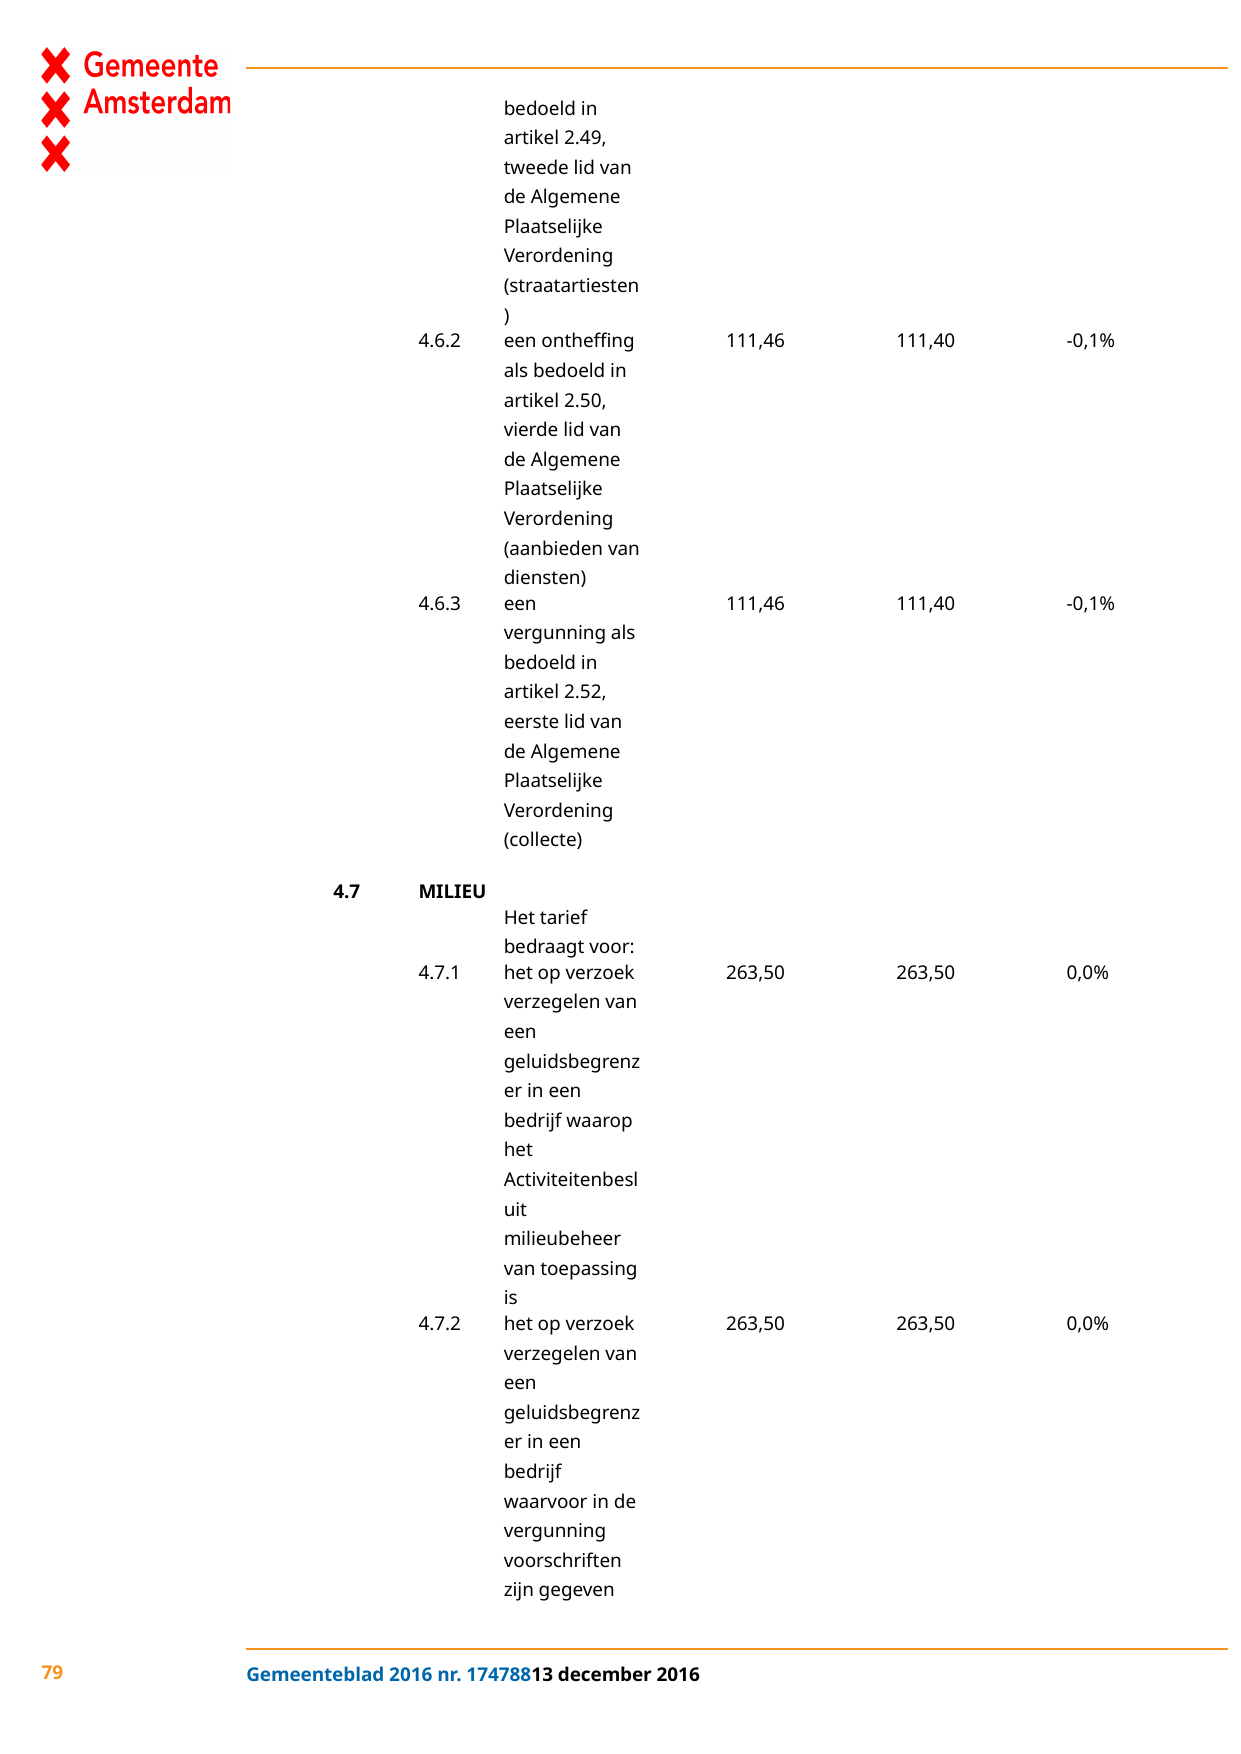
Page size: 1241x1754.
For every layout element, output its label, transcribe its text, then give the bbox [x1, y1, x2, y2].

table_cell [248, 1310, 333, 1602]
table_cell [248, 959, 333, 1310]
table_cell [418, 904, 503, 959]
table_cell -0,1% [1066, 328, 1152, 590]
table_cell 263,50 [896, 1310, 981, 1602]
table_cell 111,46 [726, 590, 811, 852]
table_cell [248, 95, 333, 328]
table_cell [248, 590, 333, 852]
table_cell [811, 904, 896, 959]
table_cell bedoeld in artikel 2.49, tweede lid van de Algemene Plaatselijke Verordening (straatartiesten) [504, 95, 641, 328]
table_cell [726, 95, 811, 328]
table_cell [811, 853, 896, 878]
table_cell [248, 904, 333, 959]
table_cell [811, 590, 896, 852]
table_cell [641, 95, 726, 328]
table_cell [641, 878, 726, 904]
table_cell [726, 878, 811, 904]
table_cell [504, 853, 641, 878]
table_cell [333, 95, 418, 328]
table_cell [1066, 853, 1152, 878]
table_cell 4.7.1 [418, 959, 503, 1310]
table_cell [811, 1310, 896, 1602]
table_cell [641, 328, 726, 590]
table_cell het op verzoek verzegelen van een geluidsbegrenzer in een bedrijf waarop het Activiteitenbesluit milieubeheer van toepassing is [504, 959, 641, 1310]
table_cell -0,1% [1066, 590, 1152, 852]
table_cell [333, 328, 418, 590]
table_cell [333, 1310, 418, 1602]
table_cell [641, 959, 726, 1310]
table_cell [726, 853, 811, 878]
table_cell [896, 853, 981, 878]
table_cell [811, 959, 896, 1310]
table_cell [726, 904, 811, 959]
table_cell [981, 1310, 1066, 1602]
table_cell een vergunning als bedoeld in artikel 2.52, eerste lid van de Algemene Plaatselijke Verordening (collecte) [504, 590, 641, 852]
table_cell [333, 904, 418, 959]
table_cell [981, 878, 1066, 904]
picture [41, 47, 231, 172]
table_cell Het tarief bedraagt voor: [504, 904, 641, 959]
table_cell [641, 590, 726, 852]
table_cell [1066, 904, 1152, 959]
table_cell het op verzoek verzegelen van een geluidsbegrenzer in een bedrijf waarvoor in de vergunning voorschriften zijn gegeven [504, 1310, 641, 1602]
table_cell [811, 95, 896, 328]
table_cell [896, 904, 981, 959]
table_cell [333, 590, 418, 852]
table_cell [811, 878, 896, 904]
table_cell [896, 878, 981, 904]
table_cell 0,0% [1066, 959, 1152, 1310]
table_cell MILIEU [418, 878, 641, 904]
table_cell [896, 95, 981, 328]
table_cell 4.6.2 [418, 328, 503, 590]
table_cell [1066, 95, 1152, 328]
table_cell [248, 878, 333, 904]
table_cell [811, 328, 896, 590]
table_cell 111,40 [896, 328, 981, 590]
table_cell [981, 853, 1066, 878]
table_cell [248, 328, 333, 590]
table_cell [248, 853, 333, 878]
table_cell [418, 95, 503, 328]
table_cell 4.6.3 [418, 590, 503, 852]
table_cell [981, 904, 1066, 959]
table_cell [981, 959, 1066, 1310]
table_cell 263,50 [726, 959, 811, 1310]
table_cell [981, 95, 1066, 328]
table_cell 111,46 [726, 328, 811, 590]
table_cell 4.7 [333, 878, 418, 904]
table_cell 4.7.2 [418, 1310, 503, 1602]
table_cell 111,40 [896, 590, 981, 852]
table_cell [1066, 878, 1152, 904]
table_cell [333, 959, 418, 1310]
table_cell een ontheffing als bedoeld in artikel 2.50, vierde lid van de Algemene Plaatselijke Verordening (aanbieden van diensten) [504, 328, 641, 590]
table_cell 263,50 [896, 959, 981, 1310]
table_cell [333, 853, 418, 878]
table_cell [641, 1310, 726, 1602]
table_cell [641, 853, 726, 878]
table_cell [641, 904, 726, 959]
table_cell 0,0% [1066, 1310, 1152, 1602]
table_cell 263,50 [726, 1310, 811, 1602]
table_cell [981, 590, 1066, 852]
table_cell [981, 328, 1066, 590]
table_cell [418, 853, 503, 878]
